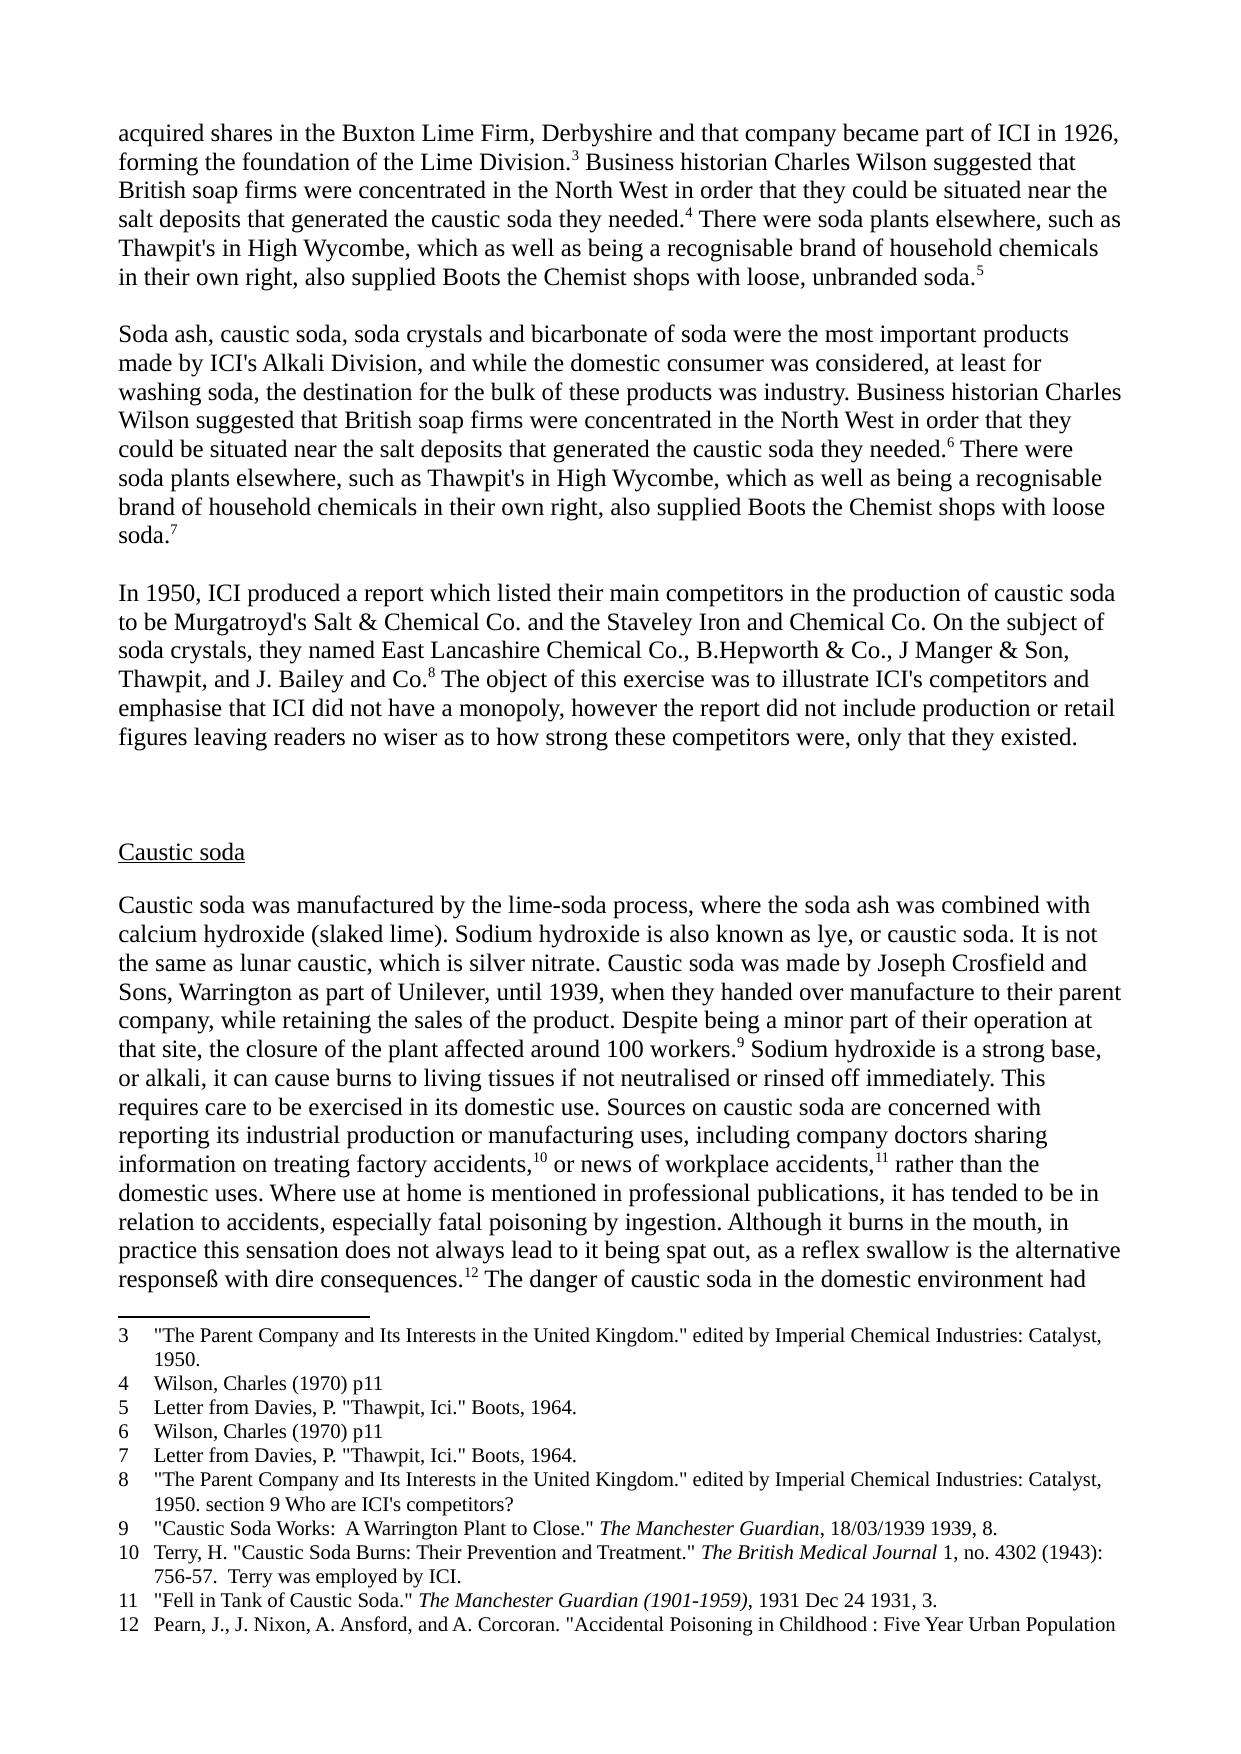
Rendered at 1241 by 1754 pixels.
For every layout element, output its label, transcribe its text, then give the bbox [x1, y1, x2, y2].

text Letter from Davies, P. "Thawpit, Ici." Boots, 1964. [118, 1443, 1122, 1467]
text Caustic soda was manufactured by the lime-soda process, where the soda ash was combined with calcium hydroxide (slaked lime). Sodium hydroxide is also known as lye, or caustic soda. It is not the same as lunar caustic, which is silver nitrate. Caustic soda was made by Joseph Crosfield and Sons, Warrington as part of Unilever, until 1939, when they handed over manufacture to their parent company, while retaining the sales of the product. Despite being a minor part of their operation at that site, the closure of the plant affected around 100 workers. Sodium hydroxide is a strong base, or alkali, it can cause burns to living tissues if not neutralised or rinsed off immediately. This requires care to be exercised in its domestic use. Sources on caustic soda are concerned with reporting its industrial production or manufacturing uses, including company doctors sharing information on treating factory accidents, or news of workplace accidents, rather than the domestic uses. Where use at home is mentioned in professional publications, it has tended to be in relation to accidents, especially fatal poisoning by ingestion. Although it burns in the mouth, in practice this sensation does not always lead to it being spat out, as a reflex swallow is the alternative responseß with dire consequences. The danger of caustic soda in the domestic environment had [118, 891, 1122, 1293]
text Terry, H. "Caustic Soda Burns: Their Prevention and Treatment." The British Medical Journal 1, no. 4302 (1943): 756-57. Terry was employed by ICI. [118, 1539, 1122, 1588]
text "The Parent Company and Its Interests in the United Kingdom." edited by Imperial Chemical Industries: Catalyst, 1950. [118, 1323, 1122, 1371]
text Caustic soda [118, 837, 1122, 866]
text Letter from Davies, P. "Thawpit, Ici." Boots, 1964. [118, 1395, 1122, 1419]
text In 1950, ICI produced a report which listed their main competitors in the production of caustic soda to be Murgatroyd's Salt & Chemical Co. and the Staveley Iron and Chemical Co. On the subject of soda crystals, they named East Lancashire Chemical Co., B.Hepworth & Co., J Manger & Son, Thawpit, and J. Bailey and Co. The object of this exercise was to illustrate ICI's competitors and emphasise that ICI did not have a monopoly, however the report did not include production or retail figures leaving readers no wiser as to how strong these competitors were, only that they existed. [118, 578, 1122, 751]
text Wilson, Charles (1970) p11 [118, 1371, 1122, 1395]
text Pearn, J., J. Nixon, A. Ansford, and A. Corcoran. "Accidental Poisoning in Childhood : Five Year Urban Population [118, 1612, 1122, 1636]
text "The Parent Company and Its Interests in the United Kingdom." edited by Imperial Chemical Industries: Catalyst, 1950. section 9 Who are ICI's competitors? [118, 1467, 1122, 1516]
text "Caustic Soda Works: A Warrington Plant to Close." The Manchester Guardian, 18/03/1939 1939, 8. [118, 1516, 1122, 1539]
text Wilson, Charles (1970) p11 [118, 1419, 1122, 1443]
text Soda ash, caustic soda, soda crystals and bicarbonate of soda were the most important products made by ICI's Alkali Division, and while the domestic consumer was considered, at least for washing soda, the destination for the bulk of these products was industry. Business historian Charles Wilson suggested that British soap firms were concentrated in the North West in order that they could be situated near the salt deposits that generated the caustic soda they needed. There were soda plants elsewhere, such as Thawpit's in High Wycombe, which as well as being a recognisable brand of household chemicals in their own right, also supplied Boots the Chemist shops with loose soda. [118, 319, 1122, 549]
text "Fell in Tank of Caustic Soda." The Manchester Guardian (1901-1959), 1931 Dec 24 1931, 3. [118, 1588, 1122, 1612]
text acquired shares in the Buxton Lime Firm, Derbyshire and that company became part of ICI in 1926, forming the foundation of the Lime Division. Business historian Charles Wilson suggested that British soap firms were concentrated in the North West in order that they could be situated near the salt deposits that generated the caustic soda they needed. There were soda plants elsewhere, such as Thawpit's in High Wycombe, which as well as being a recognisable brand of household chemicals in their own right, also supplied Boots the Chemist shops with loose, unbranded soda. [118, 118, 1122, 291]
